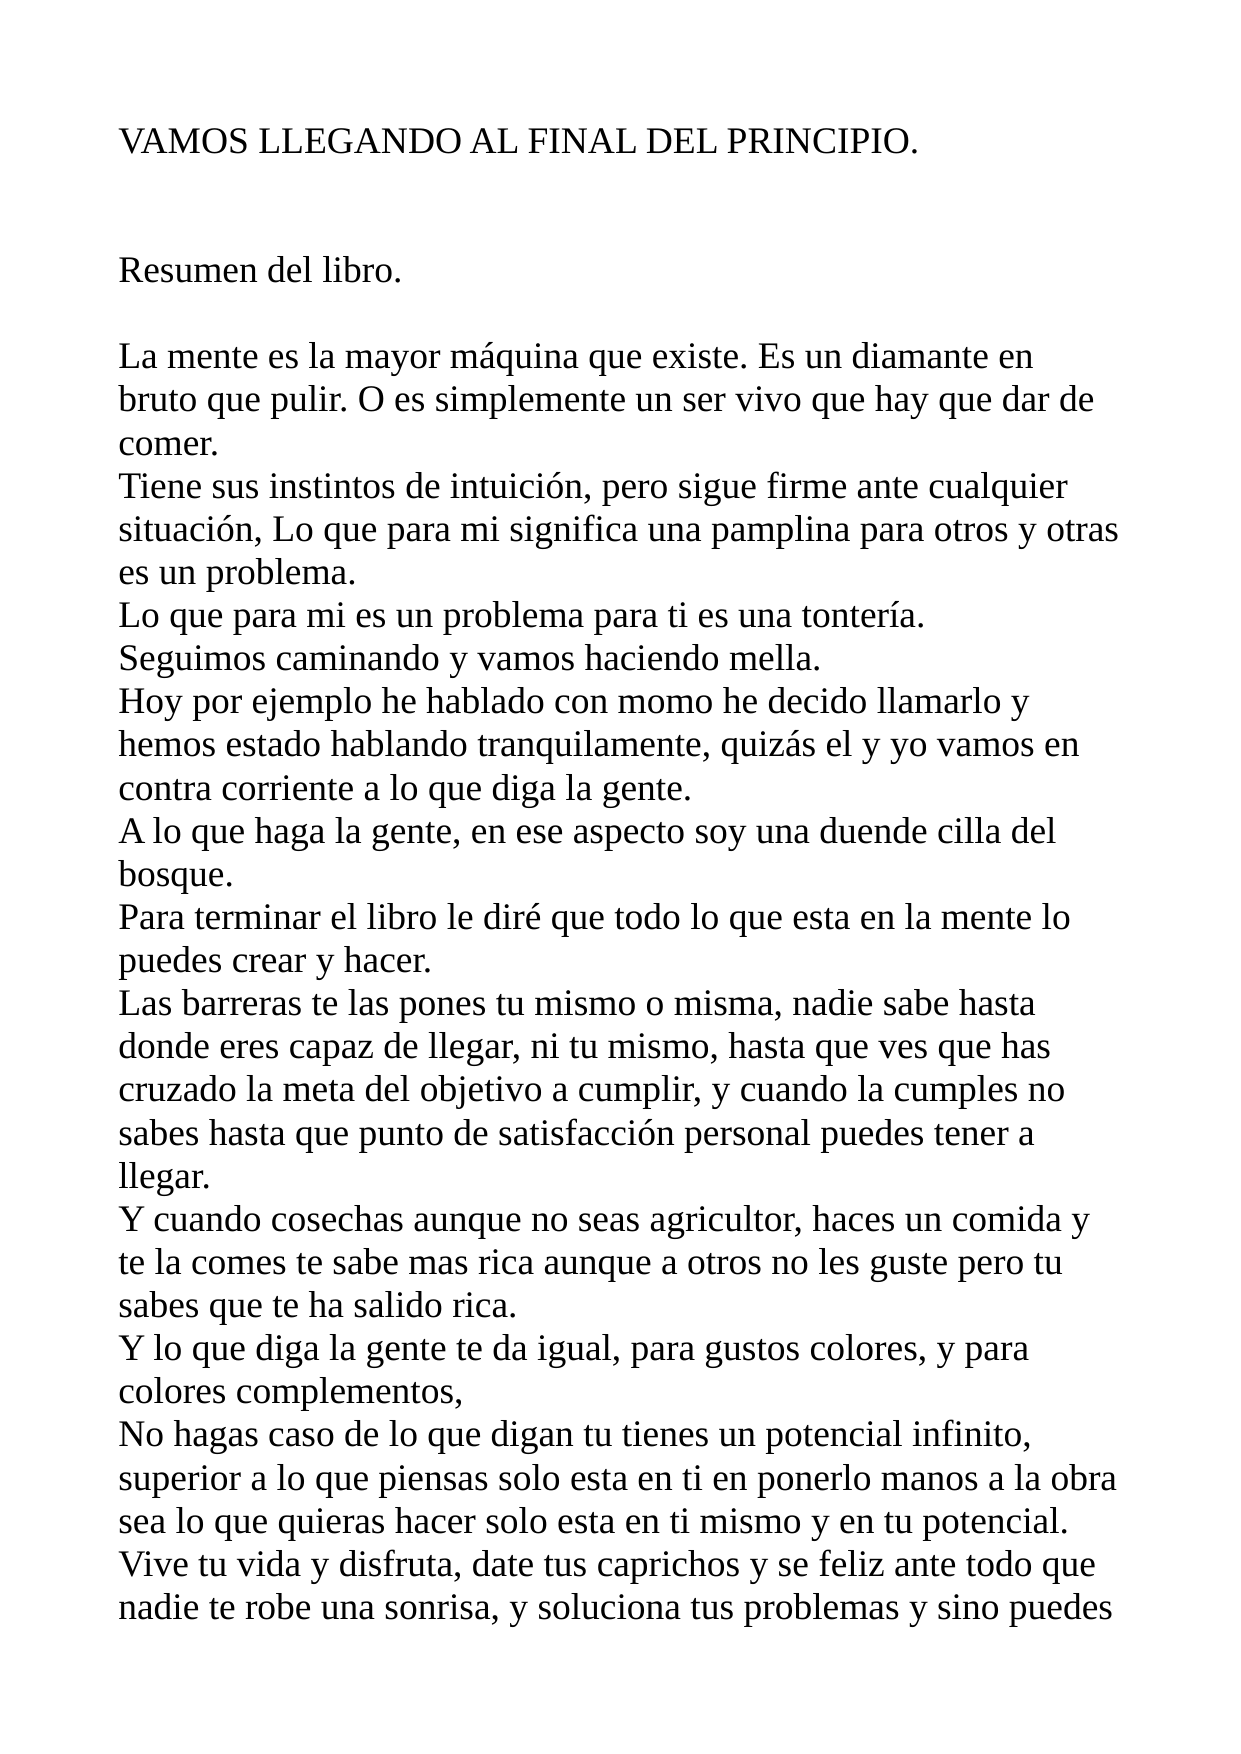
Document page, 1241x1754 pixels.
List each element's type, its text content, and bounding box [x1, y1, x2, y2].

text Resumen del libro. [118, 247, 1122, 291]
text Las barreras te las pones tu mismo o misma, nadie sabe hasta donde eres capaz de llegar, ni tu mismo, hasta que ves que has cruzado la meta del objetivo a cumplir, y cuando la cumples no sabes hasta que punto de satisfacción personal puedes tener a llegar. [118, 981, 1122, 1196]
text Tiene sus instintos de intuición, pero sigue firme ante cualquier situación, Lo que para mi significa una pamplina para otros y otras es un problema. [118, 463, 1122, 592]
text Hoy por ejemplo he hablado con momo he decido llamarlo y hemos estado hablando tranquilamente, quizás el y yo vamos en contra corriente a lo que diga la gente. [118, 679, 1122, 808]
text Y lo que diga la gente te da igual, para gustos colores, y para colores complementos, [118, 1326, 1122, 1412]
text Lo que para mi es un problema para ti es una tontería. [118, 592, 1122, 636]
text Seguimos caminando y vamos haciendo mella. [118, 636, 1122, 679]
text Y cuando cosechas aunque no seas agricultor, haces un comida y te la comes te sabe mas rica aunque a otros no les guste pero tu sabes que te ha salido rica. [118, 1196, 1122, 1326]
text No hagas caso de lo que digan tu tienes un potencial infinito, superior a lo que piensas solo esta en ti en ponerlo manos a la obra sea lo que quieras hacer solo esta en ti mismo y en tu potencial. [118, 1412, 1122, 1541]
text A lo que haga la gente, en ese aspecto soy una duende cilla del bosque. [118, 808, 1122, 894]
text La mente es la mayor máquina que existe. Es un diamante en bruto que pulir. O es simplemente un ser vivo que hay que dar de comer. [118, 334, 1122, 463]
text VAMOS LLEGANDO AL FINAL DEL PRINCIPIO. [118, 118, 1122, 161]
text Vive tu vida y disfruta, date tus caprichos y se feliz ante todo que nadie te robe una sonrisa, y soluciona tus problemas y sino puedes [118, 1541, 1122, 1627]
text Para terminar el libro le diré que todo lo que esta en la mente lo puedes crear y hacer. [118, 894, 1122, 981]
